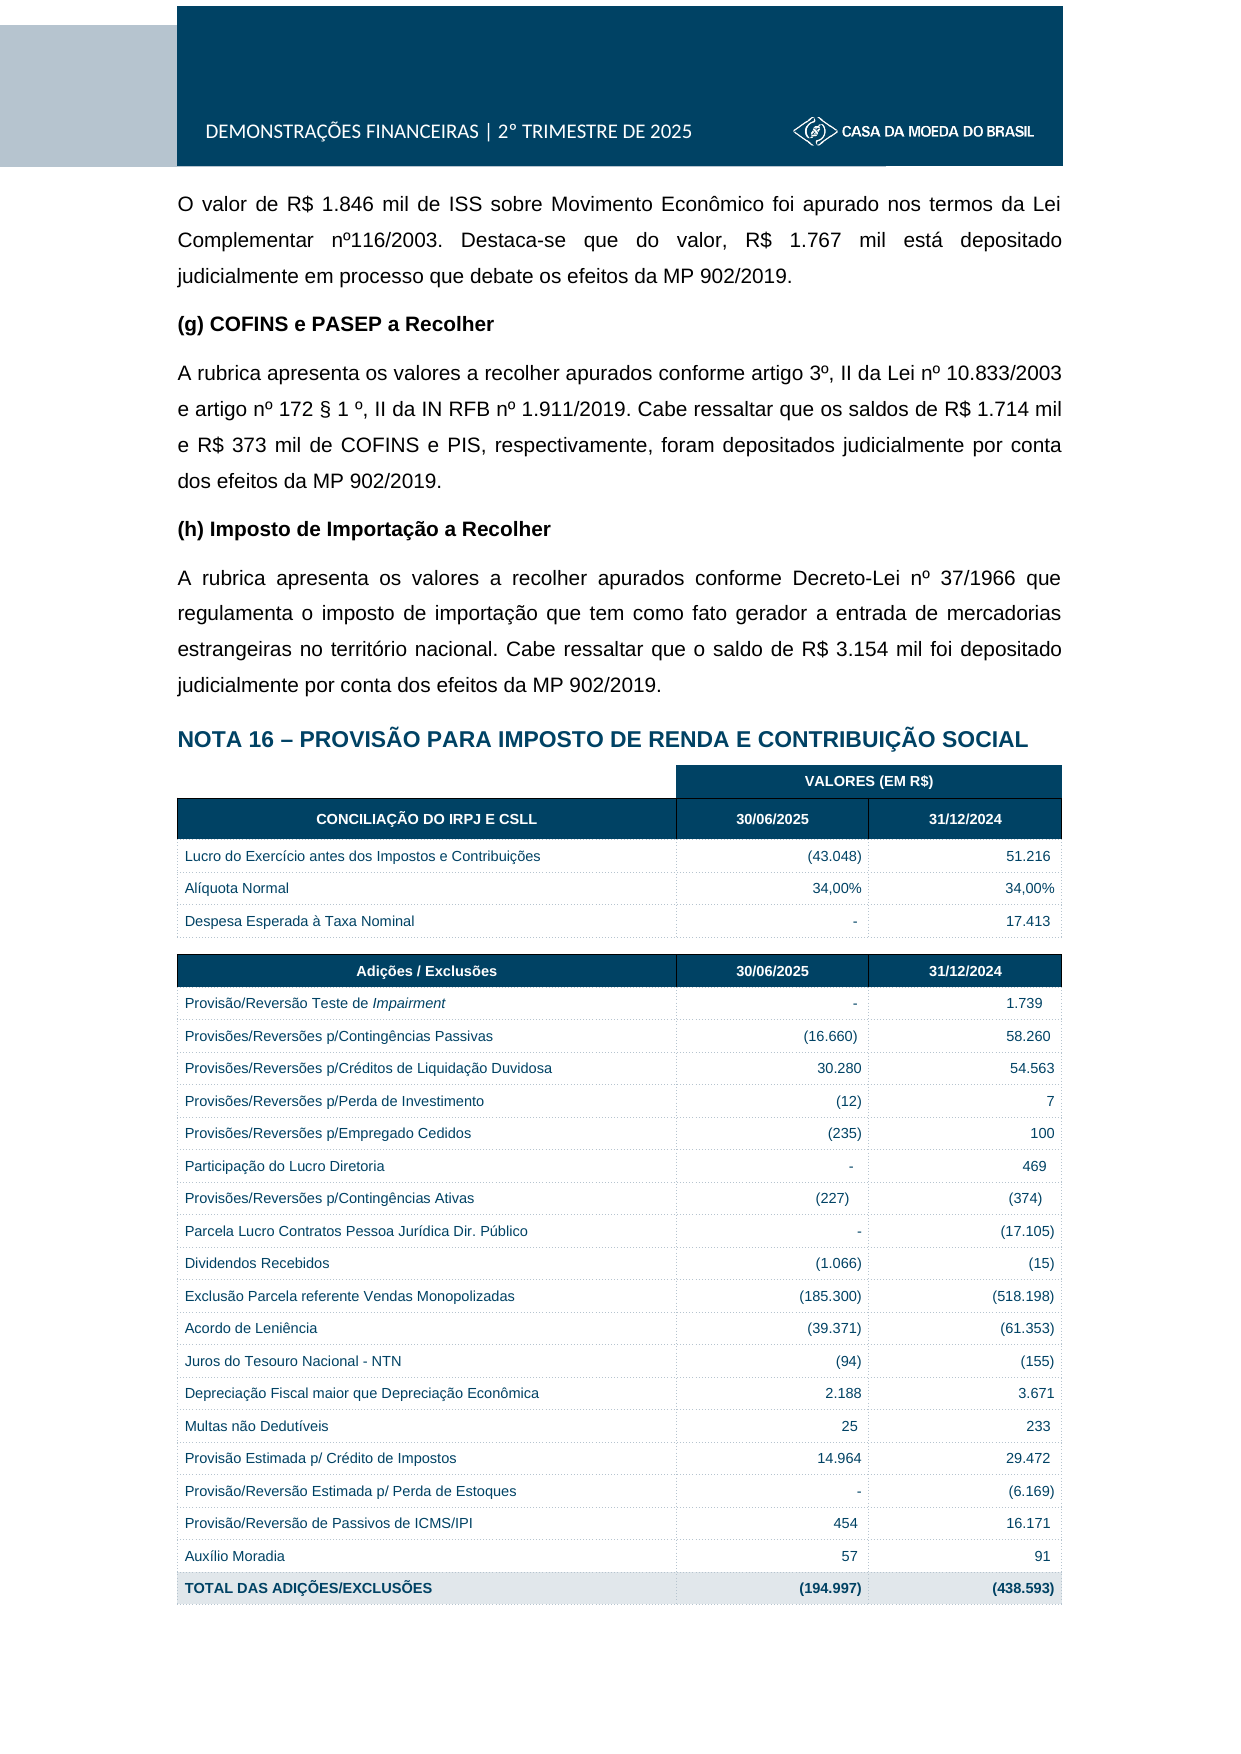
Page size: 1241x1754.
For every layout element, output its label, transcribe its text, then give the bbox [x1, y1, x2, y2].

table_cell 17.413 [869, 904, 1062, 937]
table_cell (16.660) [676, 1019, 869, 1052]
table_cell (185.300) [676, 1279, 869, 1312]
table_cell [177, 937, 676, 954]
table_cell TOTAL DAS ADIÇÕES/EXCLUSÕES [177, 1572, 676, 1604]
table_cell 91 [869, 1539, 1062, 1572]
text A rubrica apresenta os valores a recolher apurados conforme Decreto-Lei nº 37/1966 que regulamenta o imposto de importação que tem como fato gerador a entrada de mercadorias estrangeiras no território nacional. Cabe ressaltar que o saldo de R$ 3.154 mil foi depositado judicialmente por conta dos efeitos da MP 902/2019. [177, 565, 1063, 697]
table_cell 58.260 [869, 1019, 1062, 1052]
table_cell Despesa Esperada à Taxa Nominal [177, 904, 676, 937]
table_cell Provisões/Reversões p/Contingências Ativas [177, 1182, 676, 1214]
table_cell 54.563 [869, 1052, 1062, 1084]
table_header [177, 765, 676, 798]
table_cell 30/06/2025 [677, 799, 868, 839]
table_cell - [676, 1149, 869, 1182]
table_cell (155) [869, 1344, 1062, 1377]
table_cell 233 [869, 1409, 1062, 1442]
table_cell (194.997) [676, 1572, 869, 1604]
table_cell Parcela Lucro Contratos Pessoa Jurídica Dir. Público [177, 1214, 676, 1247]
table_cell 34,00% [676, 872, 869, 904]
table_cell 14.964 [676, 1442, 869, 1474]
table_cell (438.593) [869, 1572, 1062, 1604]
table_cell Provisões/Reversões p/Perda de Investimento [177, 1084, 676, 1117]
subtitle NOTA 16 – PROVISÃO PARA IMPOSTO DE RENDA E CONTRIBUIÇÃO SOCIAL [177, 726, 1063, 752]
table_cell Provisão/Reversão de Passivos de ICMS/IPI [177, 1507, 676, 1539]
table_cell (39.371) [676, 1312, 869, 1344]
table_cell (6.169) [869, 1474, 1062, 1507]
table_cell (17.105) [869, 1214, 1062, 1247]
table_cell 2.188 [676, 1377, 869, 1409]
table_cell Provisão/Reversão Teste de Impairment [177, 987, 676, 1019]
table_cell (374) [869, 1182, 1062, 1214]
table_cell (15) [869, 1247, 1062, 1279]
table_cell 30.280 [676, 1052, 869, 1084]
table_cell Auxílio Moradia [177, 1539, 676, 1572]
table_cell Depreciação Fiscal maior que Depreciação Econômica [177, 1377, 676, 1409]
table_cell Provisão Estimada p/ Crédito de Impostos [177, 1442, 676, 1474]
table_cell 100 [869, 1117, 1062, 1149]
table_cell (94) [676, 1344, 869, 1377]
table_cell 469 [869, 1149, 1062, 1182]
text (h) Imposto de Importação a Recolher [177, 517, 1063, 541]
table_header VALORES (EM R$) [676, 765, 1062, 798]
table_cell Lucro do Exercício antes dos Impostos e Contribuições [177, 839, 676, 872]
table_cell Exclusão Parcela referente Vendas Monopolizadas [177, 1279, 676, 1312]
table_cell Provisões/Reversões p/Créditos de Liquidação Duvidosa [177, 1052, 676, 1084]
table_cell Juros do Tesouro Nacional - NTN [177, 1344, 676, 1377]
table_cell - [676, 987, 869, 1019]
table_cell 454 [676, 1507, 869, 1539]
table_cell (43.048) [676, 839, 869, 872]
table_cell 34,00% [869, 872, 1062, 904]
table_cell Participação do Lucro Diretoria [177, 1149, 676, 1182]
table_cell 25 [676, 1409, 869, 1442]
table_cell (235) [676, 1117, 869, 1149]
table_cell - [676, 1214, 869, 1247]
table_cell Alíquota Normal [177, 872, 676, 904]
table_cell [869, 937, 1062, 954]
table_cell Acordo de Leniência [177, 1312, 676, 1344]
table_cell 7 [869, 1084, 1062, 1117]
text (g) COFINS e PASEP a Recolher [177, 312, 1063, 336]
table_cell - [676, 904, 869, 937]
table_cell 31/12/2024 [869, 955, 1061, 987]
table_cell 31/12/2024 [869, 799, 1061, 839]
table_cell 29.472 [869, 1442, 1062, 1474]
table_cell Provisões/Reversões p/Empregado Cedidos [177, 1117, 676, 1149]
table_cell (61.353) [869, 1312, 1062, 1344]
table_cell CONCILIAÇÃO DO IRPJ E CSLL [178, 799, 676, 839]
table_cell Multas não Dedutíveis [177, 1409, 676, 1442]
table_cell 51.216 [869, 839, 1062, 872]
table_cell 3.671 [869, 1377, 1062, 1409]
table_cell (1.066) [676, 1247, 869, 1279]
table_cell (518.198) [869, 1279, 1062, 1312]
table_cell 1.739 [869, 987, 1062, 1019]
table_cell Provisão/Reversão Estimada p/ Perda de Estoques [177, 1474, 676, 1507]
table_cell (12) [676, 1084, 869, 1117]
table_cell (227) [676, 1182, 869, 1214]
text O valor de R$ 1.846 mil de ISS sobre Movimento Econômico foi apurado nos termos da Lei Complementar nº116/2003. Destaca-se que do valor, R$ 1.767 mil está depositado judicialmente em processo que debate os efeitos da MP 902/2019. [177, 192, 1063, 288]
table_cell Adições / Exclusões [178, 955, 676, 987]
table_cell 16.171 [869, 1507, 1062, 1539]
table_cell Dividendos Recebidos [177, 1247, 676, 1279]
table_cell Provisões/Reversões p/Contingências Passivas [177, 1019, 676, 1052]
table_cell 57 [676, 1539, 869, 1572]
table_cell 30/06/2025 [677, 955, 868, 987]
table_cell [676, 937, 869, 954]
text A rubrica apresenta os valores a recolher apurados conforme artigo 3º, II da Lei nº 10.833/2003 e artigo nº 172 § 1 º, II da IN RFB nº 1.911/2019. Cabe ressaltar que os saldos de R$ 1.714 mil e R$ 373 mil de COFINS e PIS, respectivamente, foram depositados judicialmente por conta dos efeitos da MP 902/2019. [177, 361, 1063, 492]
table_cell - [676, 1474, 869, 1507]
